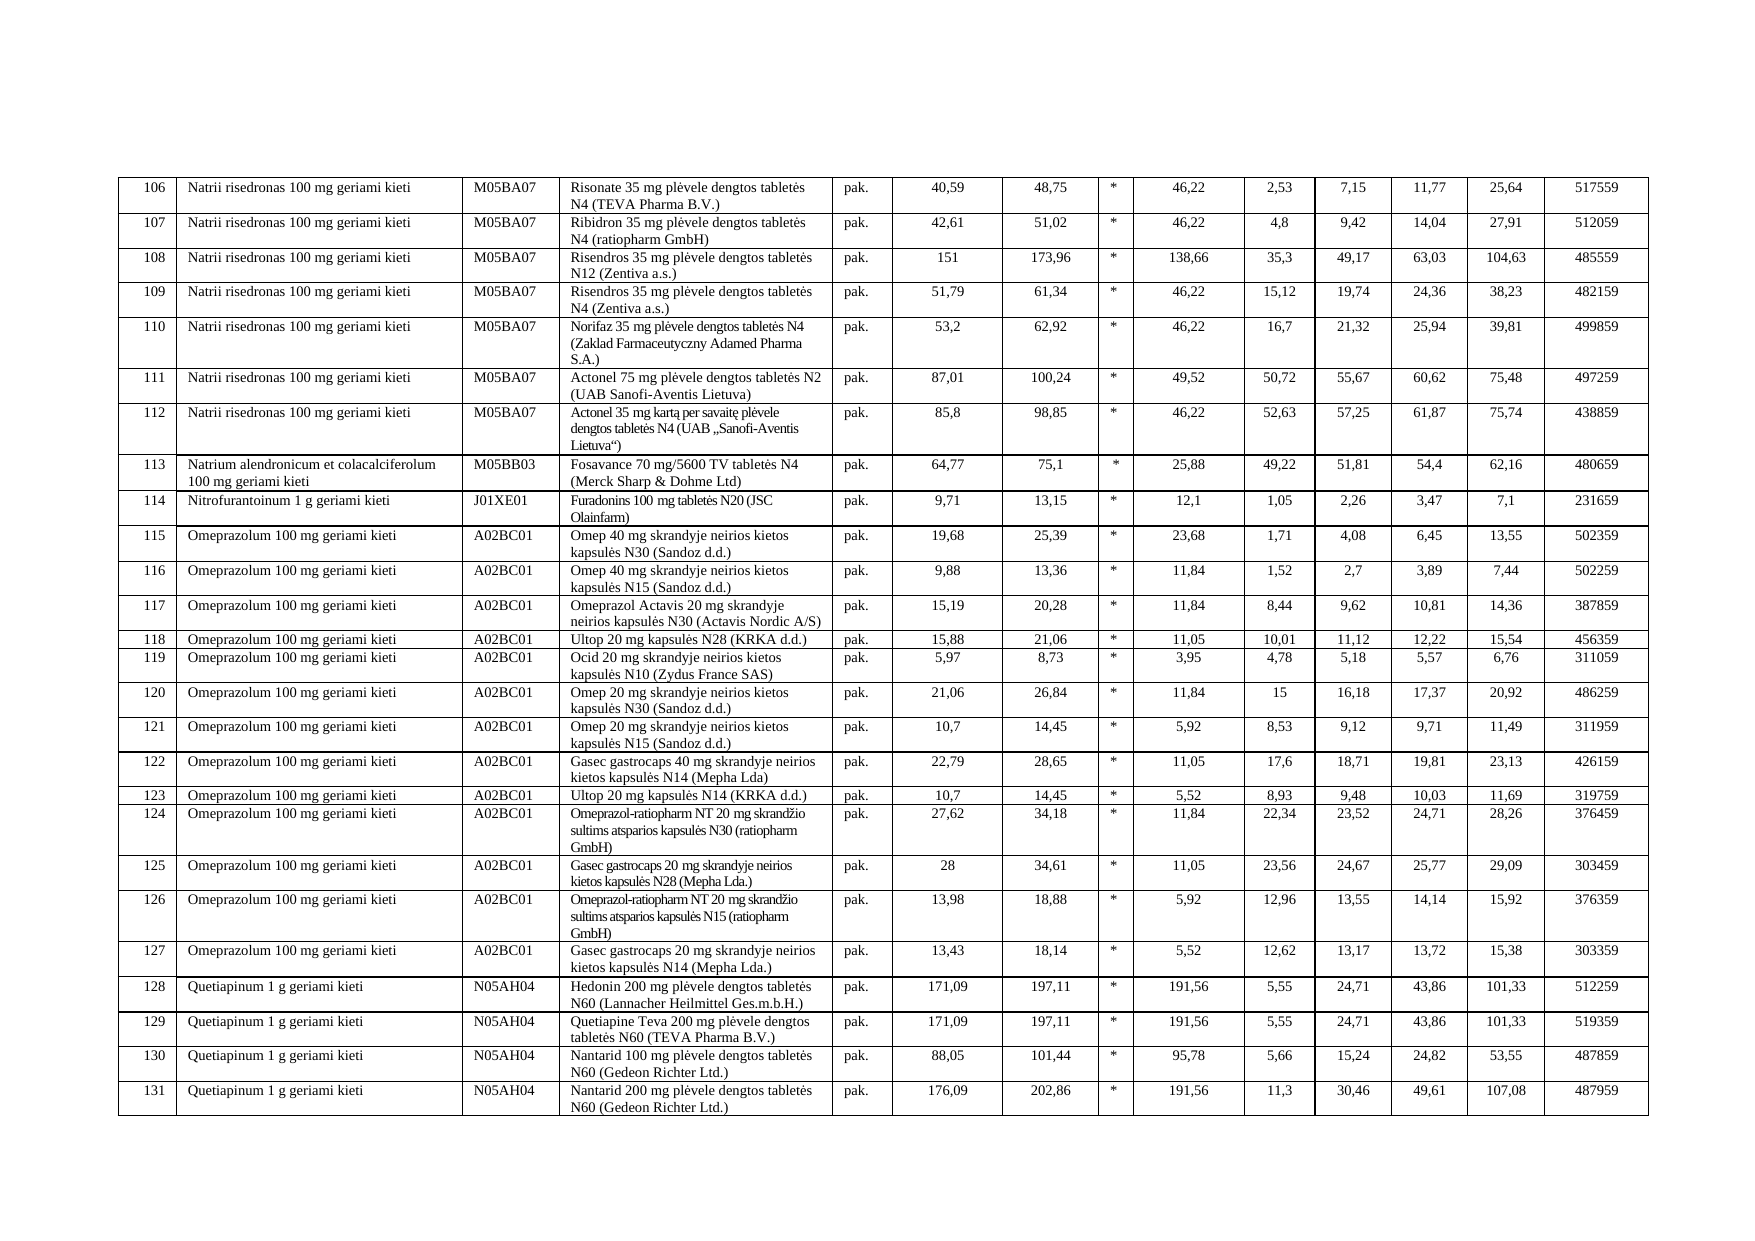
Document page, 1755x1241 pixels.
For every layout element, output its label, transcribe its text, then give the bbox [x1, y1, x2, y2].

table_cell 15,12 [1245, 283, 1314, 317]
table_cell pak. [833, 718, 892, 751]
table_cell [1649, 786, 1656, 804]
table_cell Risendros 35 mg plėvele dengtos tabletės N4 (Zentiva a.s.) [560, 283, 832, 317]
table_cell pak. [833, 891, 892, 941]
table_cell 16,18 [1316, 683, 1391, 717]
table_cell [1649, 490, 1656, 525]
table_cell 2,26 [1316, 492, 1391, 525]
table_cell J01XE01 [463, 492, 559, 525]
table_cell 7,1 [1468, 492, 1544, 525]
table_cell [1649, 682, 1656, 717]
table_cell Quetiapine Teva 200 mg plėvele dengtos tabletės N60 (TEVA Pharma B.V.) [560, 1013, 832, 1046]
table_cell 10,03 [1392, 787, 1467, 804]
table_cell pak. [833, 596, 892, 630]
table_cell 519359 [1545, 1013, 1648, 1046]
table_cell 21,06 [893, 683, 1002, 717]
table_cell 46,22 [1134, 404, 1244, 454]
table_cell 119 [119, 649, 176, 682]
table_cell 197,11 [1003, 978, 1098, 1011]
table_cell A02BC01 [463, 787, 559, 804]
table_cell 104,63 [1468, 249, 1544, 282]
table_cell 497259 [1545, 369, 1648, 402]
table_cell A02BC01 [463, 631, 559, 648]
table_cell Natrii risedronas 100 mg geriami kieti [177, 178, 462, 213]
table_cell 5,18 [1316, 649, 1391, 682]
table_cell Hedonin 200 mg plėvele dengtos tabletės N60 (Lannacher Heilmittel Ges.m.b.H.) [560, 978, 832, 1011]
table_cell pak. [833, 214, 892, 247]
table_cell 61,34 [1003, 283, 1098, 317]
table_cell 4,08 [1316, 527, 1391, 561]
table_cell 3,47 [1392, 492, 1467, 525]
table_cell 62,16 [1468, 456, 1544, 489]
table_cell Actonel 35 mg kartą per savaitę plėvele dengtos tabletės N4 (UAB „Sanofi-Aventis Lietuva“) [560, 404, 832, 454]
table_cell 110 [119, 318, 176, 368]
table_cell pak. [833, 492, 892, 525]
table_cell 50,72 [1245, 369, 1314, 402]
table_cell [1649, 717, 1656, 751]
table_cell 13,98 [893, 891, 1002, 941]
table_cell 111 [119, 369, 176, 402]
table_cell 13,43 [893, 942, 1002, 976]
table_cell [1649, 282, 1656, 317]
table_cell A02BC01 [463, 718, 559, 751]
table_cell 13,15 [1003, 492, 1098, 525]
table_cell pak. [833, 456, 892, 489]
table_cell 120 [119, 683, 176, 717]
table_cell 55,67 [1316, 369, 1391, 402]
table_cell pak. [833, 683, 892, 717]
table_cell Quetiapinum 1 g geriami kieti [177, 1013, 462, 1046]
table_cell 10,81 [1392, 596, 1467, 630]
table_cell 486259 [1545, 683, 1648, 717]
table_cell * [1099, 978, 1133, 1011]
table_cell [1649, 890, 1656, 941]
table_cell 40,59 [893, 178, 1002, 213]
table_cell 46,22 [1134, 214, 1244, 247]
table_cell 11,05 [1134, 856, 1244, 890]
table_cell 18,71 [1316, 753, 1391, 786]
table_cell * [1099, 683, 1133, 717]
table_cell 191,56 [1134, 1082, 1244, 1115]
table_cell 23,13 [1468, 753, 1544, 786]
table_cell pak. [833, 283, 892, 317]
table_cell Natrium alendronicum et colacalciferolum 100 mg geriami kieti [177, 456, 462, 489]
table_cell * [1099, 527, 1133, 561]
table_cell 18,14 [1003, 942, 1098, 976]
table_cell 11,84 [1134, 562, 1244, 595]
table_cell A02BC01 [463, 527, 559, 561]
table_cell 63,03 [1392, 249, 1467, 282]
table_cell pak. [833, 978, 892, 1011]
table_cell 9,71 [893, 492, 1002, 525]
table_cell 29,09 [1468, 856, 1544, 890]
table_cell * [1099, 249, 1133, 282]
table_cell A02BC01 [463, 562, 559, 595]
table_cell 19,74 [1316, 283, 1391, 317]
table_cell Omeprazolum 100 mg geriami kieti [177, 891, 462, 941]
table_cell 311959 [1545, 718, 1648, 751]
table_cell Natrii risedronas 100 mg geriami kieti [177, 214, 462, 247]
table_cell * [1099, 649, 1133, 682]
table_cell 13,36 [1003, 562, 1098, 595]
table_cell 13,72 [1392, 942, 1467, 976]
table_cell 8,93 [1245, 787, 1314, 804]
table_cell [1649, 1081, 1656, 1115]
table_cell 2,53 [1245, 178, 1314, 213]
table_cell pak. [833, 1047, 892, 1081]
table_cell 25,39 [1003, 527, 1098, 561]
table_cell 28 [893, 856, 1002, 890]
table_cell 129 [119, 1013, 176, 1046]
table_cell 54,4 [1392, 456, 1467, 489]
table_cell Omep 40 mg skrandyje neirios kietos kapsulės N15 (Sandoz d.d.) [560, 562, 832, 595]
table_cell pak. [833, 178, 892, 213]
table_cell 10,7 [893, 718, 1002, 751]
table_cell 426159 [1545, 753, 1648, 786]
table_cell 23,56 [1245, 856, 1314, 890]
table_cell 113 [119, 455, 176, 489]
table_cell 1,71 [1245, 527, 1314, 561]
table_cell pak. [833, 404, 892, 454]
table_cell A02BC01 [463, 805, 559, 855]
table_cell * [1099, 1082, 1133, 1115]
table_cell 303359 [1545, 942, 1648, 976]
table_cell 61,87 [1392, 404, 1467, 454]
table_cell A02BC01 [463, 856, 559, 890]
table_cell 485559 [1545, 249, 1648, 282]
table_cell 48,75 [1003, 178, 1098, 213]
table_cell [1649, 403, 1656, 454]
table_cell 487859 [1545, 1047, 1648, 1081]
table_cell 3,89 [1392, 562, 1467, 595]
table_cell 456359 [1545, 631, 1648, 648]
table_cell * [1099, 369, 1133, 402]
table_cell 46,22 [1134, 283, 1244, 317]
table_cell 5,55 [1245, 1013, 1314, 1046]
table_cell M05BA07 [463, 318, 559, 368]
table_cell pak. [833, 787, 892, 804]
table_cell 34,18 [1003, 805, 1098, 855]
table_cell 1,52 [1245, 562, 1314, 595]
table_cell * [1099, 492, 1133, 525]
table_cell Furadonins 100 mg tabletės N20 (JSC Olainfarm) [560, 492, 832, 525]
table_cell 15,38 [1468, 942, 1544, 976]
table_cell Nantarid 100 mg plėvele dengtos tabletės N60 (Gedeon Richter Ltd.) [560, 1047, 832, 1081]
table_cell 11,05 [1134, 753, 1244, 786]
table_cell pak. [833, 249, 892, 282]
table_cell 512059 [1545, 214, 1648, 247]
table_cell 12,1 [1134, 492, 1244, 525]
table_cell 202,86 [1003, 1082, 1098, 1115]
table_cell 499859 [1545, 318, 1648, 368]
table_cell * [1099, 856, 1133, 890]
table_cell Omeprazolum 100 mg geriami kieti [177, 631, 462, 648]
table_cell 171,09 [893, 1013, 1002, 1046]
table_cell * [1099, 318, 1133, 368]
table_cell 191,56 [1134, 978, 1244, 1011]
table_cell 25,64 [1468, 178, 1544, 213]
table_cell pak. [833, 805, 892, 855]
table_cell 115 [119, 526, 176, 561]
table_cell 100,24 [1003, 369, 1098, 402]
table_cell A02BC01 [463, 753, 559, 786]
table_cell 101,33 [1468, 978, 1544, 1011]
table_cell 101,33 [1468, 1013, 1544, 1046]
table_cell 30,46 [1316, 1082, 1391, 1115]
table_cell Quetiapinum 1 g geriami kieti [177, 1047, 462, 1081]
table_cell Fosavance 70 mg/5600 TV tabletės N4 (Merck Sharp & Dohme Ltd) [560, 456, 832, 489]
table_cell 117 [119, 596, 176, 630]
table_cell * [1099, 631, 1133, 648]
table_cell 57,25 [1316, 404, 1391, 454]
table_cell [1649, 595, 1656, 630]
table_cell 23,68 [1134, 527, 1244, 561]
table_cell Norifaz 35 mg plėvele dengtos tabletės N4 (Zaklad Farmaceutyczny Adamed Pharma S.A.) [560, 318, 832, 368]
table_cell 19,81 [1392, 753, 1467, 786]
table_cell 24,36 [1392, 283, 1467, 317]
table_cell [1649, 454, 1656, 489]
table_cell [1649, 855, 1656, 890]
table_cell * [1099, 283, 1133, 317]
table_cell 9,12 [1316, 718, 1391, 751]
table_cell 12,96 [1245, 891, 1314, 941]
table_cell [1649, 751, 1656, 786]
table_cell Nantarid 200 mg plėvele dengtos tabletės N60 (Gedeon Richter Ltd.) [560, 1082, 832, 1115]
table_cell 34,61 [1003, 856, 1098, 890]
table_cell * [1099, 1047, 1133, 1081]
table_cell 15 [1245, 683, 1314, 717]
table_cell Risendros 35 mg plėvele dengtos tabletės N12 (Zentiva a.s.) [560, 249, 832, 282]
table_cell * [1099, 891, 1133, 941]
table_cell 17,37 [1392, 683, 1467, 717]
table_cell 9,62 [1316, 596, 1391, 630]
table_cell 24,71 [1316, 1013, 1391, 1046]
table_cell 13,55 [1468, 527, 1544, 561]
table_cell Quetiapinum 1 g geriami kieti [177, 978, 462, 1011]
table_cell 197,11 [1003, 1013, 1098, 1046]
table_cell 20,28 [1003, 596, 1098, 630]
table_cell A02BC01 [463, 683, 559, 717]
table_cell 6,45 [1392, 527, 1467, 561]
table_cell [1649, 976, 1656, 1011]
table_cell Natrii risedronas 100 mg geriami kieti [177, 404, 462, 454]
table_cell 5,92 [1134, 718, 1244, 751]
table_cell 95,78 [1134, 1047, 1244, 1081]
table_cell M05BB03 [463, 456, 559, 489]
table_cell 8,73 [1003, 649, 1098, 682]
table_cell 502359 [1545, 527, 1648, 561]
table_cell 75,48 [1468, 369, 1544, 402]
table_cell 88,05 [893, 1047, 1002, 1081]
table_cell 173,96 [1003, 249, 1098, 282]
table_cell 5,57 [1392, 649, 1467, 682]
table_cell 14,14 [1392, 891, 1467, 941]
table_cell 9,71 [1392, 718, 1467, 751]
table_cell Risonate 35 mg plėvele dengtos tabletės N4 (TEVA Pharma B.V.) [560, 178, 832, 213]
table_cell 5,55 [1245, 978, 1314, 1011]
table_cell Omeprazol Actavis 20 mg skrandyje neirios kapsulės N30 (Actavis Nordic A/S) [560, 596, 832, 630]
table_cell * [1099, 787, 1133, 804]
table_cell 138,66 [1134, 249, 1244, 282]
table_cell Omeprazol-ratiopharm NT 20 mg skrandžio sultims atsparios kapsulės N15 (ratiopharm GmbH) [560, 891, 832, 941]
table_cell 109 [119, 283, 176, 317]
table_cell 112 [119, 404, 176, 454]
table_cell 128 [119, 977, 176, 1011]
table_cell Omeprazolum 100 mg geriami kieti [177, 753, 462, 786]
table_cell 64,77 [893, 456, 1002, 489]
table_cell 43,86 [1392, 1013, 1467, 1046]
table_cell 20,92 [1468, 683, 1544, 717]
table_cell 24,71 [1316, 978, 1391, 1011]
table_cell M05BA07 [463, 249, 559, 282]
table_cell 376359 [1545, 891, 1648, 941]
table_cell 7,44 [1468, 562, 1544, 595]
table_cell * [1099, 805, 1133, 855]
table_cell 12,22 [1392, 631, 1467, 648]
table_cell 11,12 [1316, 631, 1391, 648]
table_cell pak. [833, 856, 892, 890]
table_cell [1649, 1046, 1656, 1081]
table_cell 106 [119, 178, 176, 213]
table_cell Ultop 20 mg kapsulės N14 (KRKA d.d.) [560, 787, 832, 804]
table_cell 75,74 [1468, 404, 1544, 454]
table_cell 60,62 [1392, 369, 1467, 402]
table_cell 27,62 [893, 805, 1002, 855]
table_cell 28,26 [1468, 805, 1544, 855]
table_cell 107,08 [1468, 1082, 1544, 1115]
table_cell 7,15 [1316, 178, 1391, 213]
table_cell M05BA07 [463, 283, 559, 317]
table_cell Omeprazolum 100 mg geriami kieti [177, 562, 462, 595]
table_cell 480659 [1545, 456, 1648, 489]
table_cell 51,79 [893, 283, 1002, 317]
table_cell 49,61 [1392, 1082, 1467, 1115]
table_cell 21,32 [1316, 318, 1391, 368]
table_cell 98,85 [1003, 404, 1098, 454]
table_cell * [1099, 214, 1133, 247]
table_cell [1649, 368, 1656, 402]
table_cell A02BC01 [463, 649, 559, 682]
table_cell Gasec gastrocaps 20 mg skrandyje neirios kietos kapsulės N28 (Mepha Lda.) [560, 856, 832, 890]
table_cell 116 [119, 562, 176, 595]
table_cell 15,92 [1468, 891, 1544, 941]
table_cell Ribidron 35 mg plėvele dengtos tabletės N4 (ratiopharm GmbH) [560, 214, 832, 247]
table_cell pak. [833, 649, 892, 682]
table_cell 75,1 [1003, 456, 1098, 489]
table_cell 11,49 [1468, 718, 1544, 751]
table_cell 49,22 [1245, 456, 1314, 489]
table_cell Natrii risedronas 100 mg geriami kieti [177, 318, 462, 368]
table_cell pak. [833, 753, 892, 786]
table_cell N05AH04 [463, 1082, 559, 1115]
table_cell 231659 [1545, 492, 1648, 525]
table_cell [1649, 248, 1656, 282]
table_cell 311059 [1545, 649, 1648, 682]
table_cell [1649, 1011, 1656, 1046]
table_cell Omeprazolum 100 mg geriami kieti [177, 718, 462, 751]
table_cell Quetiapinum 1 g geriami kieti [177, 1082, 462, 1115]
table_cell Omeprazolum 100 mg geriami kieti [177, 805, 462, 855]
table_cell 127 [119, 942, 176, 976]
table_cell 176,09 [893, 1082, 1002, 1115]
table_cell 151 [893, 249, 1002, 282]
table_cell * [1099, 942, 1133, 976]
table_cell 9,48 [1316, 787, 1391, 804]
table_cell * [1099, 1013, 1133, 1046]
table_cell [1649, 213, 1656, 247]
table_cell A02BC01 [463, 891, 559, 941]
table_cell 11,84 [1134, 805, 1244, 855]
table_cell 8,53 [1245, 718, 1314, 751]
table_cell * [1099, 404, 1133, 454]
table_cell Omeprazolum 100 mg geriami kieti [177, 942, 462, 976]
table_cell 124 [119, 805, 176, 855]
table_cell A02BC01 [463, 596, 559, 630]
table_cell M05BA07 [463, 214, 559, 247]
table_cell M05BA07 [463, 178, 559, 213]
table_cell * [1099, 562, 1133, 595]
table_cell 11,77 [1392, 178, 1467, 213]
table_cell 126 [119, 891, 176, 941]
table_cell 107 [119, 214, 176, 247]
table_cell 9,42 [1316, 214, 1391, 247]
table_cell 487959 [1545, 1082, 1648, 1115]
table_cell pak. [833, 318, 892, 368]
table_cell Omeprazolum 100 mg geriami kieti [177, 787, 462, 804]
table_cell 16,7 [1245, 318, 1314, 368]
table_cell Omep 20 mg skrandyje neirios kietos kapsulės N30 (Sandoz d.d.) [560, 683, 832, 717]
table_cell 4,8 [1245, 214, 1314, 247]
table_cell Omeprazolum 100 mg geriami kieti [177, 596, 462, 630]
table_cell pak. [833, 942, 892, 976]
table_cell 482159 [1545, 283, 1648, 317]
table_cell 319759 [1545, 787, 1648, 804]
table_cell * [1099, 178, 1133, 213]
table_cell 171,09 [893, 978, 1002, 1011]
table_cell 17,6 [1245, 753, 1314, 786]
table_cell 13,17 [1316, 942, 1391, 976]
table_cell Nitrofurantoinum 1 g geriami kieti [177, 492, 462, 525]
table_cell M05BA07 [463, 369, 559, 402]
table_cell Natrii risedronas 100 mg geriami kieti [177, 369, 462, 402]
table_cell 5,52 [1134, 942, 1244, 976]
table_cell 11,84 [1134, 683, 1244, 717]
table_cell 49,52 [1134, 369, 1244, 402]
table_cell 5,92 [1134, 891, 1244, 941]
table_cell 130 [119, 1047, 176, 1081]
table_cell [1649, 561, 1656, 595]
table_cell 123 [119, 787, 176, 804]
table_cell * [1099, 596, 1133, 630]
table_cell 14,36 [1468, 596, 1544, 630]
table_cell 5,66 [1245, 1047, 1314, 1081]
table_cell pak. [833, 1013, 892, 1046]
table_cell 35,3 [1245, 249, 1314, 282]
table_cell [1649, 317, 1656, 368]
table_cell 18,88 [1003, 891, 1098, 941]
table_cell * [1099, 753, 1133, 786]
table_cell Omeprazolum 100 mg geriami kieti [177, 649, 462, 682]
table_cell 438859 [1545, 404, 1648, 454]
table_cell Omeprazolum 100 mg geriami kieti [177, 527, 462, 561]
table_cell 25,88 [1134, 456, 1244, 489]
table_cell Gasec gastrocaps 40 mg skrandyje neirios kietos kapsulės N14 (Mepha Lda) [560, 753, 832, 786]
table_cell 517559 [1545, 178, 1648, 213]
table_cell 14,04 [1392, 214, 1467, 247]
table_cell 49,17 [1316, 249, 1391, 282]
table_cell 121 [119, 718, 176, 751]
table_cell 118 [119, 631, 176, 648]
table_cell 5,97 [893, 649, 1002, 682]
table_cell 51,81 [1316, 456, 1391, 489]
table_cell Omeprazol-ratiopharm NT 20 mg skrandžio sultims atsparios kapsulės N30 (ratiopharm GmbH) [560, 805, 832, 855]
table_cell N05AH04 [463, 1013, 559, 1046]
table_cell 8,44 [1245, 596, 1314, 630]
table_cell 15,88 [893, 631, 1002, 648]
table_cell 6,76 [1468, 649, 1544, 682]
table_cell [1649, 648, 1656, 682]
table_cell 43,86 [1392, 978, 1467, 1011]
table_cell 15,24 [1316, 1047, 1391, 1081]
table_cell 53,55 [1468, 1047, 1544, 1081]
table_cell 512259 [1545, 978, 1648, 1011]
table_cell 39,81 [1468, 318, 1544, 368]
table_cell 11,3 [1245, 1082, 1314, 1115]
table_cell 387859 [1545, 596, 1648, 630]
table_cell 1,05 [1245, 492, 1314, 525]
table_cell 10,7 [893, 787, 1002, 804]
table_cell 38,23 [1468, 283, 1544, 317]
table_cell [1649, 525, 1656, 561]
table_cell Omeprazolum 100 mg geriami kieti [177, 683, 462, 717]
table_cell N05AH04 [463, 978, 559, 1011]
table_cell 22,79 [893, 753, 1002, 786]
table_cell * [1099, 456, 1133, 489]
table_cell 114 [119, 491, 176, 525]
table_cell 52,63 [1245, 404, 1314, 454]
table_cell Omep 20 mg skrandyje neirios kietos kapsulės N15 (Sandoz d.d.) [560, 718, 832, 751]
table_cell 21,06 [1003, 631, 1098, 648]
table_cell pak. [833, 631, 892, 648]
table_cell 125 [119, 856, 176, 890]
table_cell A02BC01 [463, 942, 559, 976]
table_cell 15,54 [1468, 631, 1544, 648]
table_cell 46,22 [1134, 318, 1244, 368]
table_cell 10,01 [1245, 631, 1314, 648]
table_cell pak. [833, 369, 892, 402]
table_cell 11,84 [1134, 596, 1244, 630]
table_cell 2,7 [1316, 562, 1391, 595]
table_cell 4,78 [1245, 649, 1314, 682]
table_cell 12,62 [1245, 942, 1314, 976]
table_cell [1649, 804, 1656, 855]
table_cell Natrii risedronas 100 mg geriami kieti [177, 283, 462, 317]
table_cell pak. [833, 562, 892, 595]
table_cell Omeprazolum 100 mg geriami kieti [177, 856, 462, 890]
table_cell Omep 40 mg skrandyje neirios kietos kapsulės N30 (Sandoz d.d.) [560, 527, 832, 561]
table_cell 25,77 [1392, 856, 1467, 890]
table_cell 24,71 [1392, 805, 1467, 855]
table_cell 27,91 [1468, 214, 1544, 247]
table_cell * [1099, 718, 1133, 751]
table_cell 131 [119, 1082, 176, 1115]
table_cell Ultop 20 mg kapsulės N28 (KRKA d.d.) [560, 631, 832, 648]
table_cell 14,45 [1003, 787, 1098, 804]
table_cell 3,95 [1134, 649, 1244, 682]
table_cell 14,45 [1003, 718, 1098, 751]
table_cell 303459 [1545, 856, 1648, 890]
table_cell 191,56 [1134, 1013, 1244, 1046]
table_cell 26,84 [1003, 683, 1098, 717]
table_cell pak. [833, 527, 892, 561]
table_cell 25,94 [1392, 318, 1467, 368]
table_cell pak. [833, 1082, 892, 1115]
table_cell 19,68 [893, 527, 1002, 561]
table_cell 42,61 [893, 214, 1002, 247]
table_cell 11,69 [1468, 787, 1544, 804]
table_cell 9,88 [893, 562, 1002, 595]
table_cell Actonel 75 mg plėvele dengtos tabletės N2 (UAB Sanofi-Aventis Lietuva) [560, 369, 832, 402]
table_cell 122 [119, 753, 176, 786]
table_cell N05AH04 [463, 1047, 559, 1081]
table_cell Gasec gastrocaps 20 mg skrandyje neirios kietos kapsulės N14 (Mepha Lda.) [560, 942, 832, 976]
table_cell 46,22 [1134, 178, 1244, 213]
table_cell 53,2 [893, 318, 1002, 368]
table_cell Natrii risedronas 100 mg geriami kieti [177, 249, 462, 282]
table_cell 24,67 [1316, 856, 1391, 890]
table_cell Ocid 20 mg skrandyje neirios kietos kapsulės N10 (Zydus France SAS) [560, 649, 832, 682]
table_cell 85,8 [893, 404, 1002, 454]
table_cell 11,05 [1134, 631, 1244, 648]
table_cell 22,34 [1245, 805, 1314, 855]
table_cell 28,65 [1003, 753, 1098, 786]
table_cell [1649, 941, 1656, 976]
table_cell 23,52 [1316, 805, 1391, 855]
table_cell 376459 [1545, 805, 1648, 855]
table_cell M05BA07 [463, 404, 559, 454]
table_cell 13,55 [1316, 891, 1391, 941]
table_cell 62,92 [1003, 318, 1098, 368]
table_cell 108 [119, 249, 176, 282]
table_cell 502259 [1545, 562, 1648, 595]
table_cell 15,19 [893, 596, 1002, 630]
table_cell 51,02 [1003, 214, 1098, 247]
table_cell 101,44 [1003, 1047, 1098, 1081]
table_cell 5,52 [1134, 787, 1244, 804]
table_cell [1649, 177, 1656, 213]
table_cell 87,01 [893, 369, 1002, 402]
table_cell [1649, 630, 1656, 648]
table_cell 24,82 [1392, 1047, 1467, 1081]
